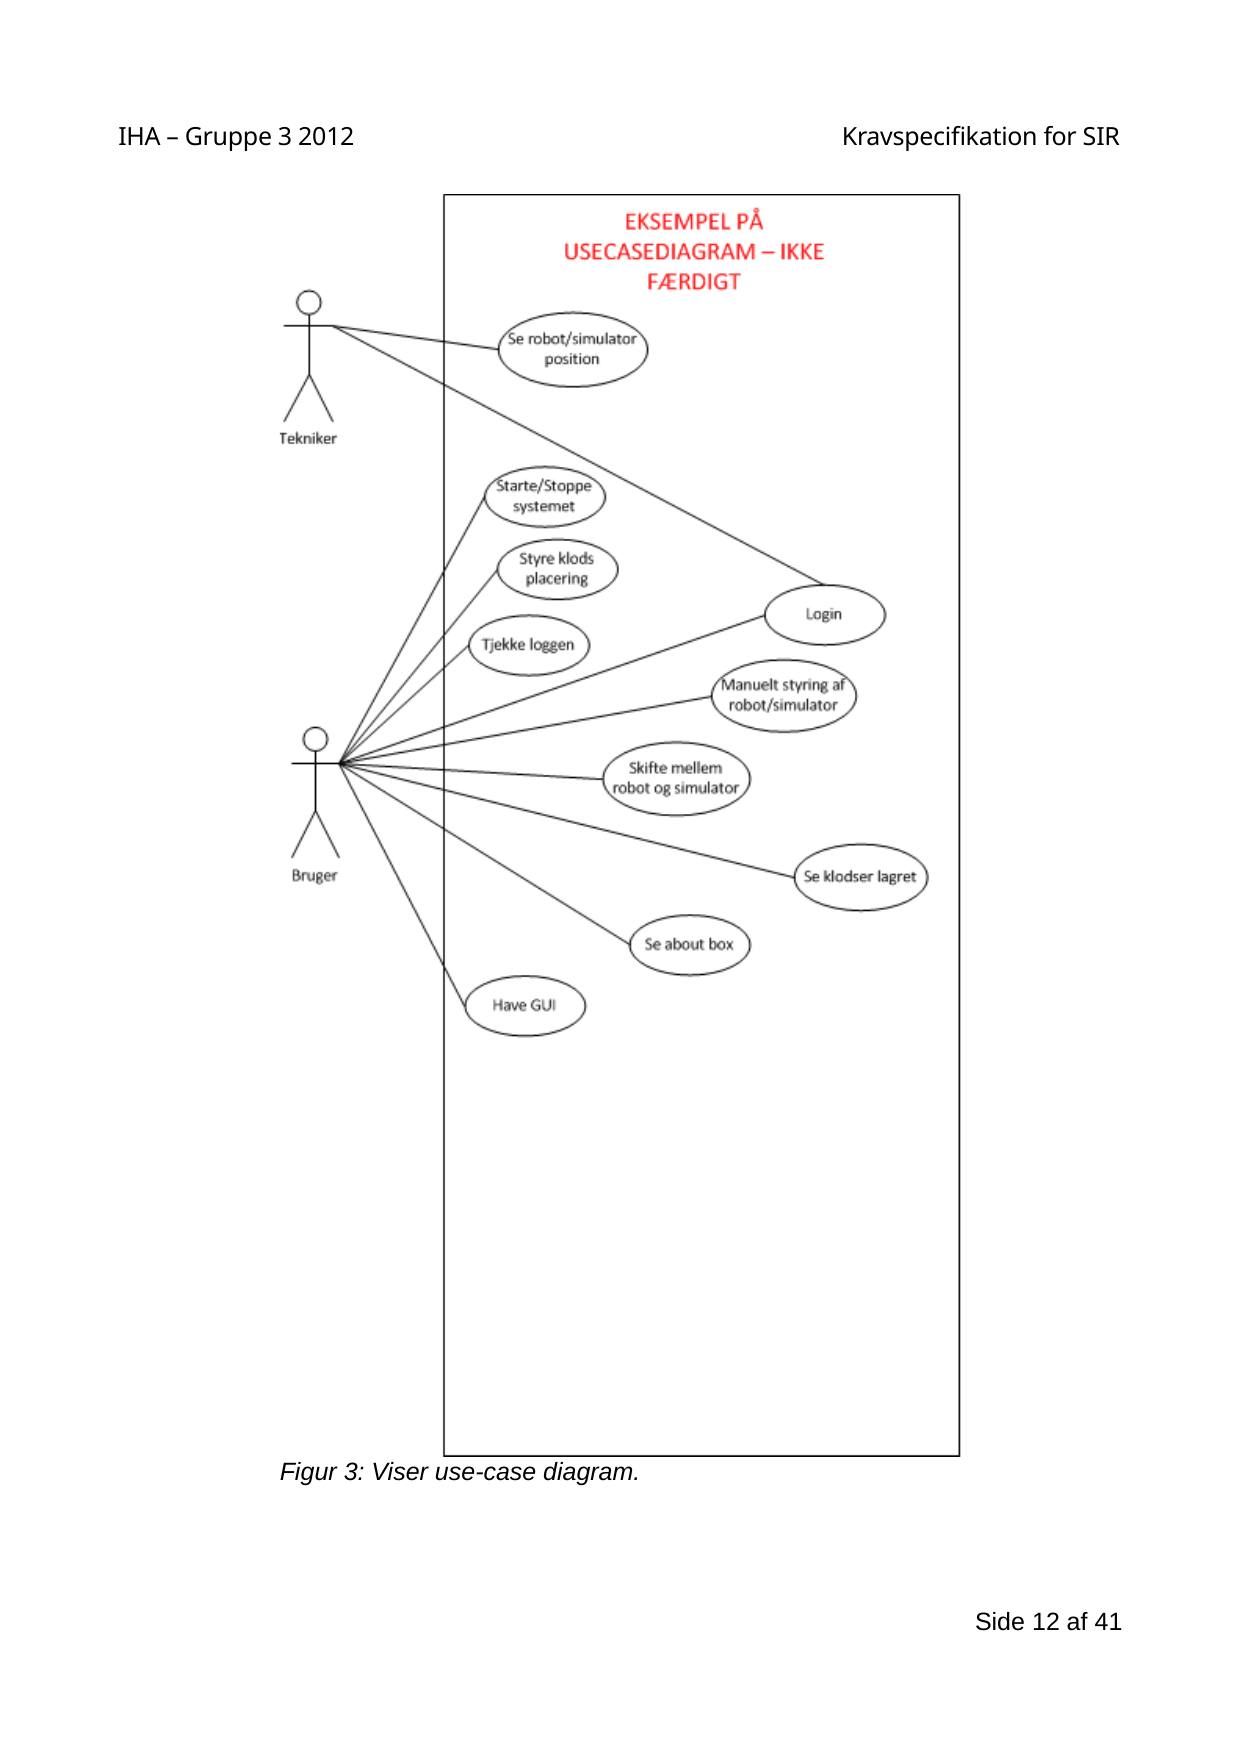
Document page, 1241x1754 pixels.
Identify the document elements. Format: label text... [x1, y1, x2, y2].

text Figur 3: Viser use-case diagram. [279, 1457, 961, 1486]
picture [279, 194, 962, 1457]
